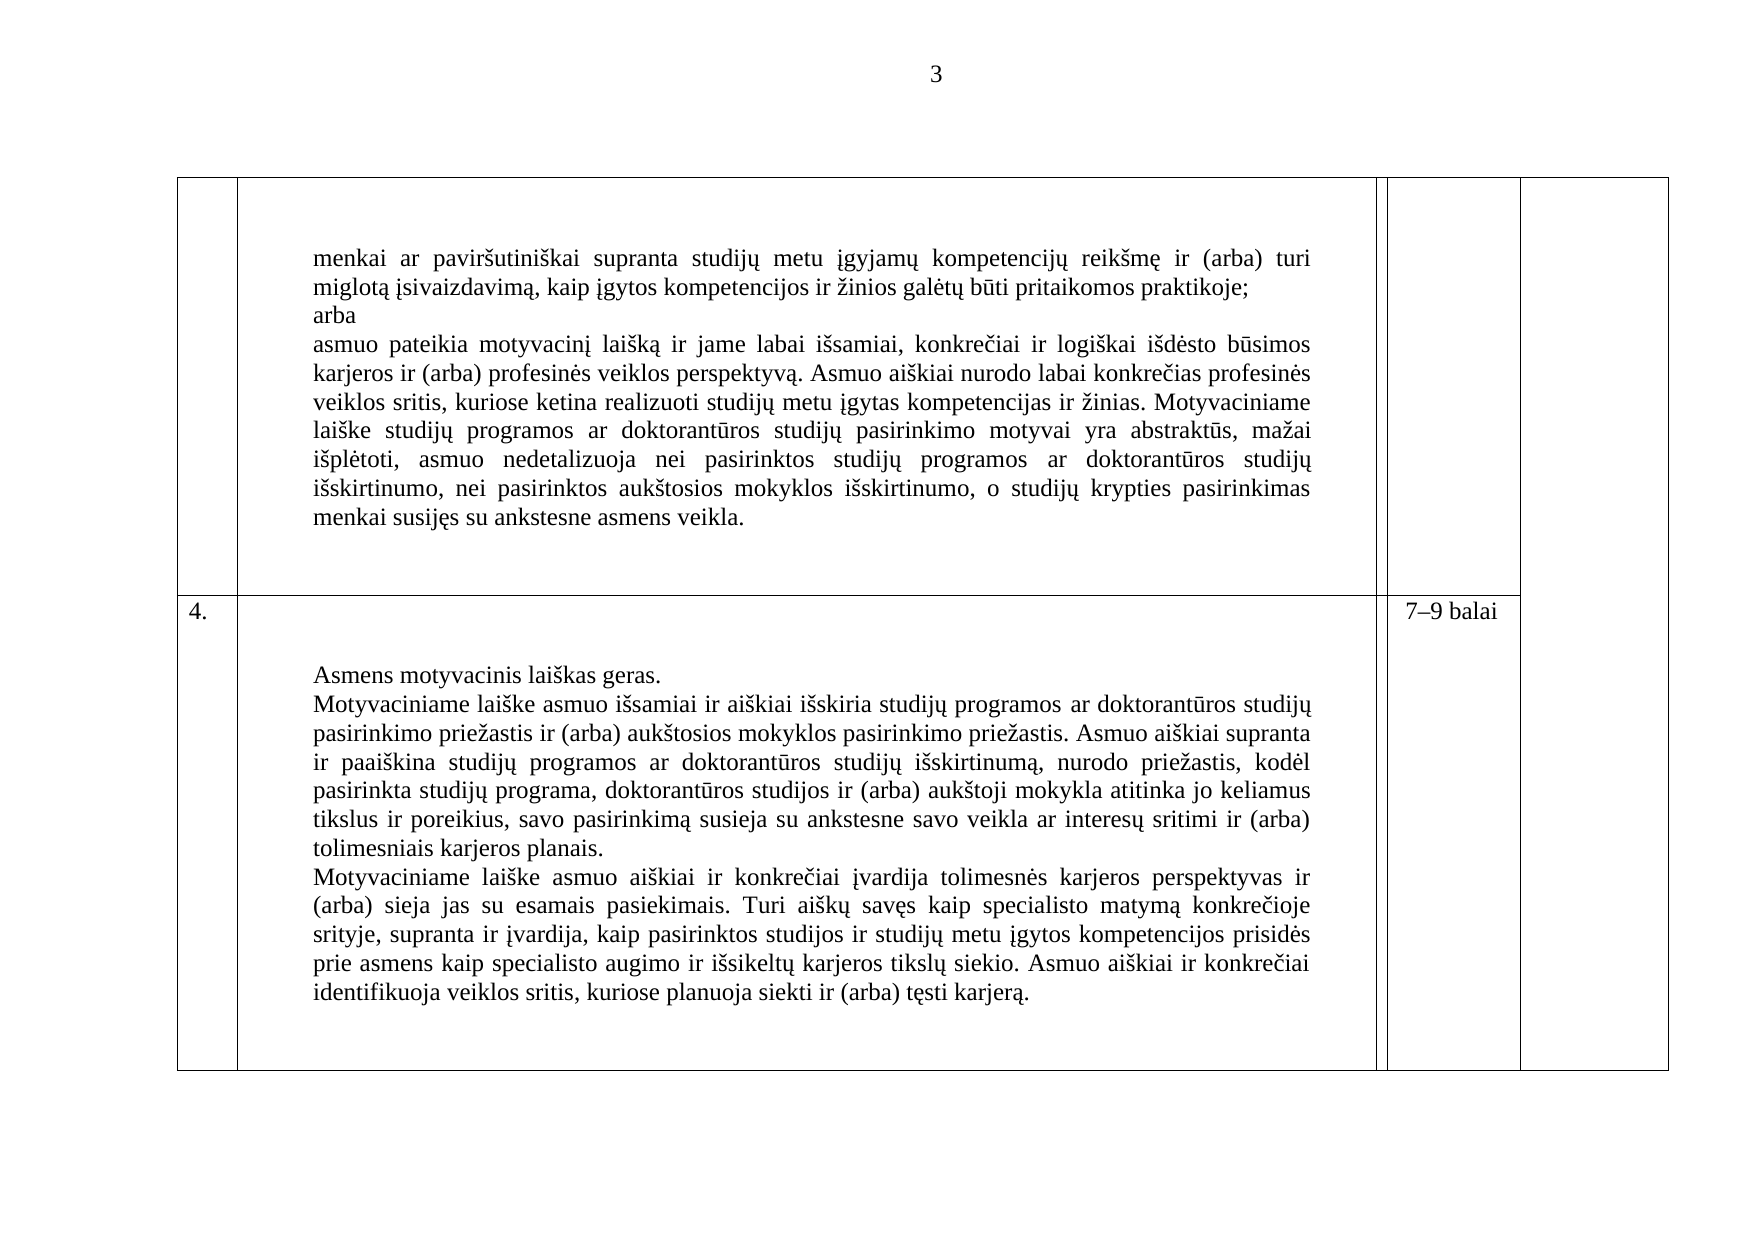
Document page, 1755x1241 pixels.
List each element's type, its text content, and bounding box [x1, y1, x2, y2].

table_cell [178, 178, 237, 595]
table_cell 7–9 balai [1388, 596, 1520, 1070]
table_cell 4. [178, 596, 237, 1070]
table_cell [1388, 178, 1520, 595]
table_cell menkai ar paviršutiniškai supranta studijų metu įgyjamų kompetencijų reikšmę ir (arba) turi miglotą įsivaizdavimą, kaip įgytos kompetencijos ir žinios galėtų būti pritaikomos praktikoje; arba asmuo pateikia motyvacinį laišką ir jame labai išsamiai, konkrečiai ir logiškai išdėsto būsimos karjeros ir (arba) profesinės veiklos perspektyvą. Asmuo aiškiai nurodo labai konkrečias profesinės veiklos sritis, kuriose ketina realizuoti studijų metu įgytas kompetencijas ir žinias. Motyvaciniame laiške studijų programos ar doktorantūros studijų pasirinkimo motyvai yra abstraktūs, mažai išplėtoti, asmuo nedetalizuoja nei pasirinktos studijų programos ar doktorantūros studijų išskirtinumo, nei pasirinktos aukštosios mokyklos išskirtinumo, o studijų krypties pasirinkimas menkai susijęs su ankstesne asmens veikla. [238, 178, 1376, 595]
table_cell Asmens motyvacinis laiškas geras. Motyvaciniame laiške asmuo išsamiai ir aiškiai išskiria studijų programos ar doktorantūros studijų pasirinkimo priežastis ir (arba) aukštosios mokyklos pasirinkimo priežastis. Asmuo aiškiai supranta ir paaiškina studijų programos ar doktorantūros studijų išskirtinumą, nurodo priežastis, kodėl pasirinkta studijų programa, doktorantūros studijos ir (arba) aukštoji mokykla atitinka jo keliamus tikslus ir poreikius, savo pasirinkimą susieja su ankstesne savo veikla ar interesų sritimi ir (arba) tolimesniais karjeros planais. Motyvaciniame laiške asmuo aiškiai ir konkrečiai įvardija tolimesnės karjeros perspektyvas ir (arba) sieja jas su esamais pasiekimais. Turi aiškų savęs kaip specialisto matymą konkrečioje srityje, supranta ir įvardija, kaip pasirinktos studijos ir studijų metu įgytos kompetencijos prisidės prie asmens kaip specialisto augimo ir išsikeltų karjeros tikslų siekio. Asmuo aiškiai ir konkrečiai identifikuoja veiklos sritis, kuriose planuoja siekti ir (arba) tęsti karjerą. [238, 596, 1376, 1070]
table_cell [1521, 178, 1668, 1070]
